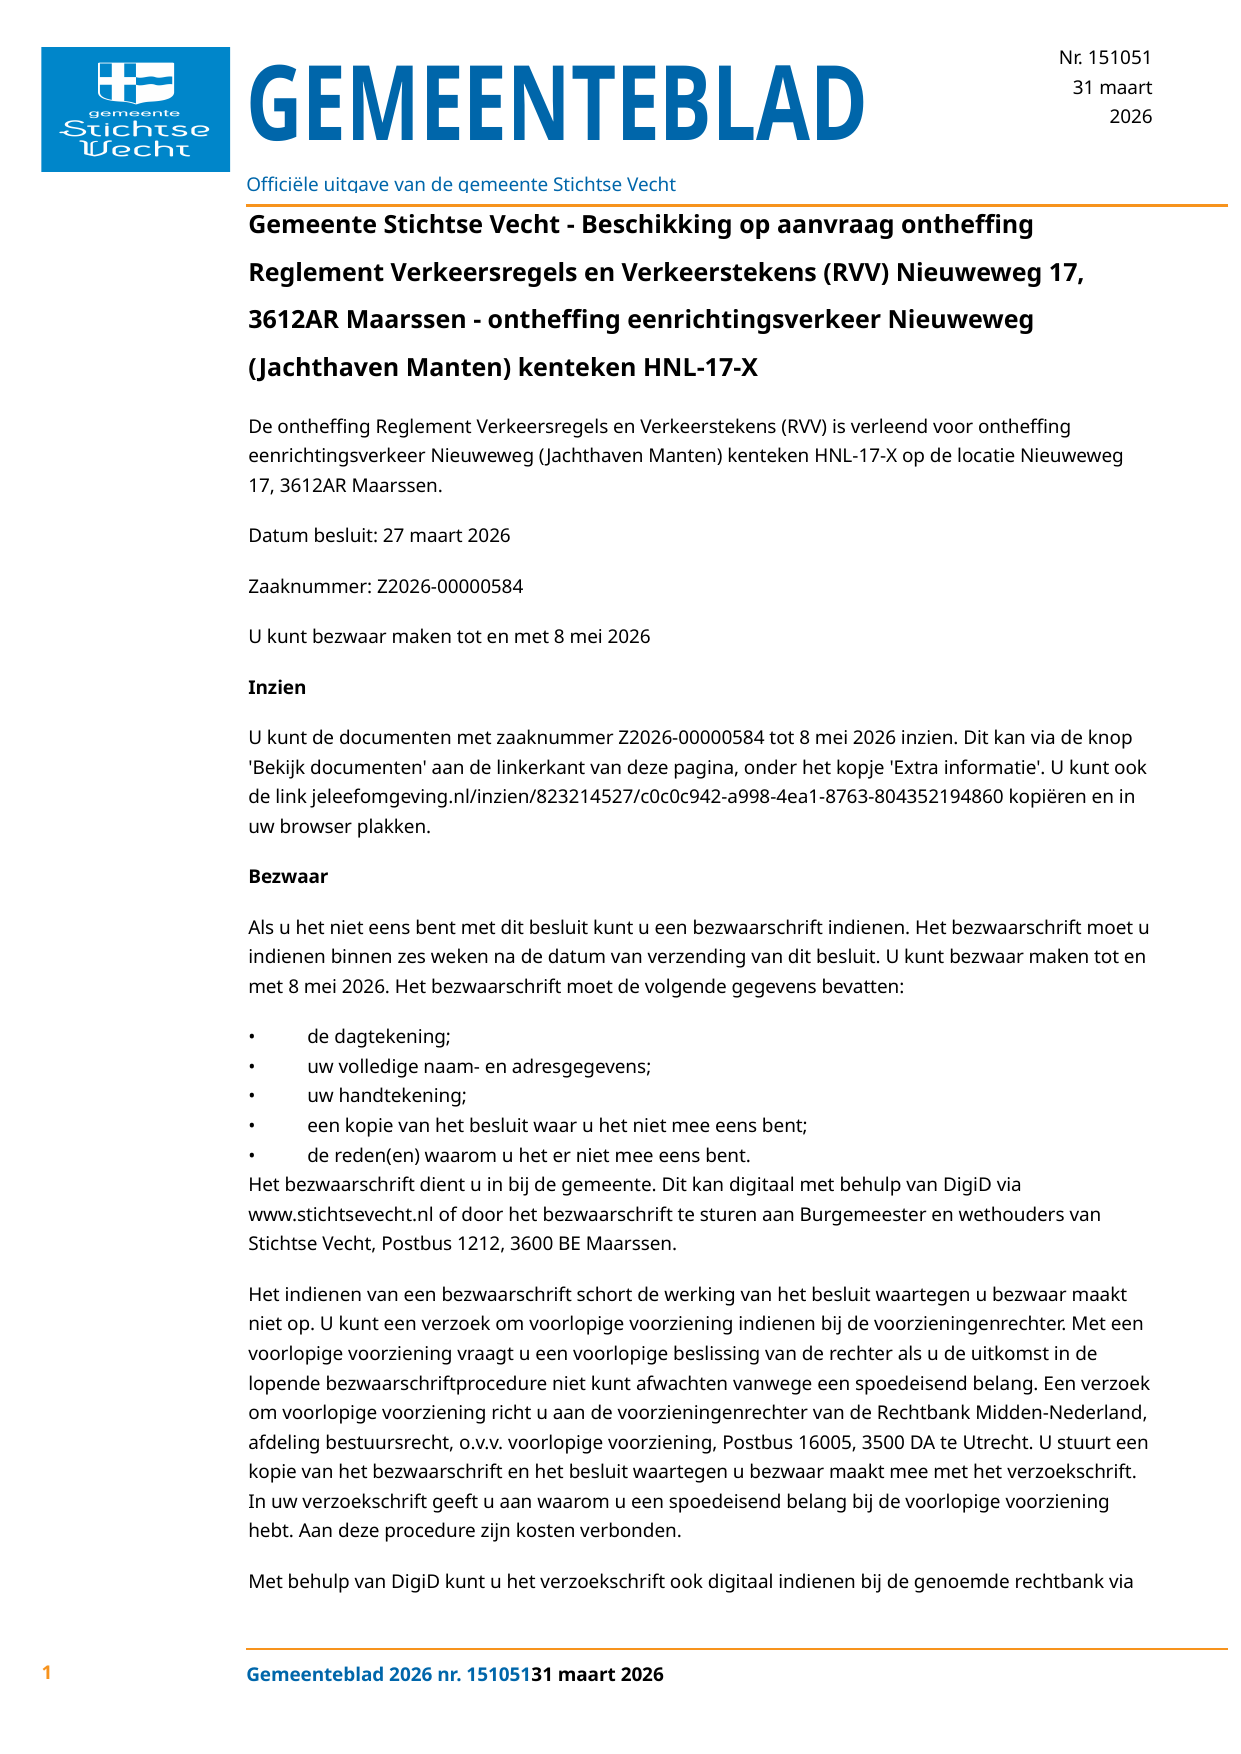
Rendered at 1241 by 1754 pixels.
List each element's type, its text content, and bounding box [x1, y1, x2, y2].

text U kunt bezwaar maken tot en met 8 mei 2026 [248, 623, 1152, 649]
picture [99, 63, 135, 101]
text Datum besluit: 27 maart 2026 [248, 523, 1152, 548]
list uw volledige naam- en adresgegevens; [248, 1053, 1152, 1079]
text De ontheffing Reglement Verkeersregels en Verkeerstekens (RVV) is verleend voor ontheffing eenrichtingsverkeer Nieuweweg (Jachthaven Manten) kenteken HNL-17-X op de locatie Nieuweweg 17, 3612AR Maarssen. [248, 413, 1152, 498]
text Gemeente Stichtse Vecht - Beschikking op aanvraag ontheffing Reglement Verkeersregels en Verkeerstekens (RVV) Nieuweweg 17, 3612AR Maarssen - ontheffing eenrichtingsverkeer Nieuweweg (Jachthaven Manten) kenteken HNL-17-X [248, 207, 1152, 384]
text U kunt de documenten met zaaknummer Z2026-00000584 tot 8 mei 2026 inzien. Dit kan via de knop 'Bekijk documenten' aan de linkerkant van deze pagina, onder het kopje 'Extra informatie'. U kunt ook de link jeleefomgeving.nl/inzien/823214527/c0c0c942-a998-4ea1-8763-804352194860 kopiëren en in uw browser plakken. [248, 724, 1152, 839]
text Bezwaar [248, 863, 1152, 889]
text Met behulp van DigiD kunt u het verzoekschrift ook digitaal indienen bij de genoemde rechtbank via [248, 1568, 1152, 1594]
list de dagtekening; [248, 1023, 1152, 1049]
picture [137, 63, 174, 103]
text Zaaknummer: Z2026-00000584 [248, 573, 1152, 599]
list een kopie van het besluit waar u het niet mee eens bent; [248, 1112, 1152, 1138]
list de reden(en) waarom u het er niet mee eens bent. [248, 1142, 1152, 1168]
text Als u het niet eens bent met dit besluit kunt u een bezwaarschrift indienen. Het bezwaarschrift moet u indienen binnen zes weken na de datum van verzending van dit besluit. U kunt bezwaar maken tot en met 8 mei 2026. Het bezwaarschrift moet de volgende gegevens bevatten: [248, 914, 1152, 999]
text Inzien [248, 674, 1152, 700]
text Het indienen van een bezwaarschrift schort de werking van het besluit waartegen u bezwaar maakt niet op. U kunt een verzoek om voorlopige voorziening indienen bij de voorzieningenrechter. Met een voorlopige voorziening vraagt u een voorlopige beslissing van de rechter als u de uitkomst in de lopende bezwaarschriftprocedure niet kunt afwachten vanwege een spoedeisend belang. Een verzoek om voorlopige voorziening richt u aan de voorzieningenrechter van de Rechtbank Midden-Nederland, afdeling bestuursrecht, o.v.v. voorlopige voorziening, Postbus 16005, 3500 DA te Utrecht. U stuurt een kopie van het bezwaarschrift en het besluit waartegen u bezwaar maakt mee met het verzoekschrift. In uw verzoekschrift geeft u aan waarom u een spoedeisend belang bij de voorlopige voorziening hebt. Aan deze procedure zijn kosten verbonden. [248, 1281, 1152, 1543]
list uw handtekening; [248, 1083, 1152, 1108]
text Het bezwaarschrift dient u in bij de gemeente. Dit kan digitaal met behulp van DigiD via www.stichtsevecht.nl of door het bezwaarschrift te sturen aan Burgemeester en wethouders van Stichtse Vecht, Postbus 1212, 3600 BE Maarssen. [248, 1171, 1152, 1256]
